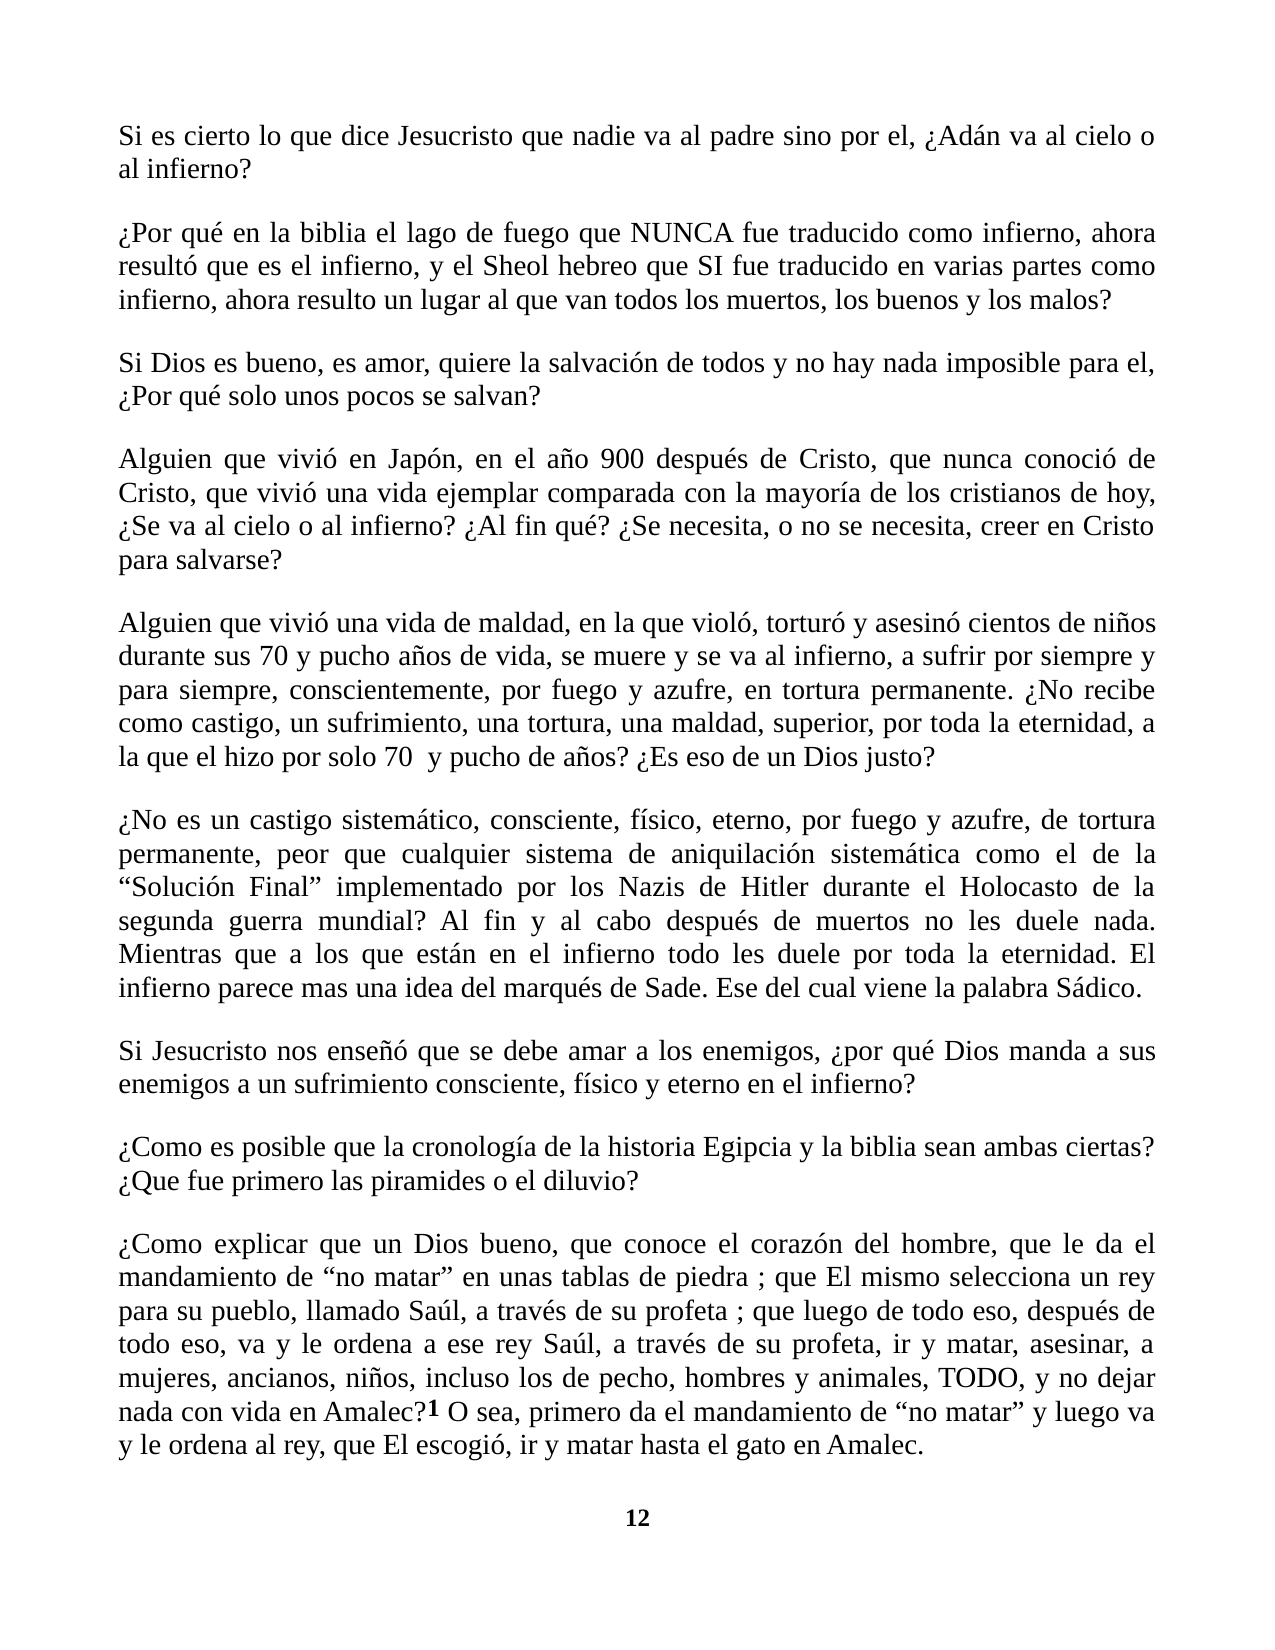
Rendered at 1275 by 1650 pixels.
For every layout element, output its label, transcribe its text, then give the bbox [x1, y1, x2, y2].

text Alguien que vivió una vida de maldad, en la que violó, torturó y asesinó cientos de niños durante sus 70 y pucho años de vida, se muere y se va al infierno, a sufrir por siempre y para siempre, conscientemente, por fuego y azufre, en tortura permanente. ¿No recibe como castigo, un sufrimiento, una tortura, una maldad, superior, por toda la eternidad, a la que el hizo por solo 70 y pucho de años? ¿Es eso de un Dios justo? [118, 605, 1157, 773]
text Alguien que vivió en Japón, en el año 900 después de Cristo, que nunca conoció de Cristo, que vivió una vida ejemplar comparada con la mayoría de los cristianos de hoy, ¿Se va al cielo o al infierno? ¿Al fin qué? ¿Se necesita, o no se necesita, creer en Cristo para salvarse? [118, 441, 1157, 576]
text Si es cierto lo que dice Jesucristo que nadie va al padre sino por el, ¿Adán va al cielo o al infierno? [118, 118, 1157, 185]
text ¿No es un castigo sistemático, consciente, físico, eterno, por fuego y azufre, de tortura permanente, peor que cualquier sistema de aniquilación sistemática como el de la “Solución Final” implementado por los Nazis de Hitler durante el Holocasto de la segunda guerra mundial? Al fin y al cabo después de muertos no les duele nada. Mientras que a los que están en el infierno todo les duele por toda la eternidad. El infierno parece mas una idea del marqués de Sade. Ese del cual viene la palabra Sádico. [118, 802, 1157, 1003]
text Si Dios es bueno, es amor, quiere la salvación de todos y no hay nada imposible para el, ¿Por qué solo unos pocos se salvan? [118, 345, 1157, 412]
text ¿Por qué en la biblia el lago de fuego que NUNCA fue traducido como infierno, ahora resultó que es el infierno, y el Sheol hebreo que SI fue traducido en varias partes como infierno, ahora resulto un lugar al que van todos los muertos, los buenos y los malos? [118, 215, 1157, 315]
text Si Jesucristo nos enseñó que se debe amar a los enemigos, ¿por qué Dios manda a sus enemigos a un sufrimiento consciente, físico y eterno en el infierno? [118, 1033, 1157, 1100]
text ¿Como es posible que la cronología de la historia Egipcia y la biblia sean ambas ciertas? ¿Que fue primero las piramides o el diluvio? [118, 1129, 1157, 1197]
text ¿Como explicar que un Dios bueno, que conoce el corazón del hombre, que le da el mandamiento de “no matar” en unas tablas de piedra ; que El mismo selecciona un rey para su pueblo, llamado Saúl, a través de su profeta ; que luego de todo eso, después de todo eso, va y le ordena a ese rey Saúl, a través de su profeta, ir y matar, asesinar, a mujeres, ancianos, niños, incluso los de pecho, hombres y animales, TODO, y no dejar nada con vida en Amalec? O sea, primero da el mandamiento de “no matar” y luego va y le ordena al rey, que El escogió, ir y matar hasta el gato en Amalec. [118, 1226, 1157, 1461]
